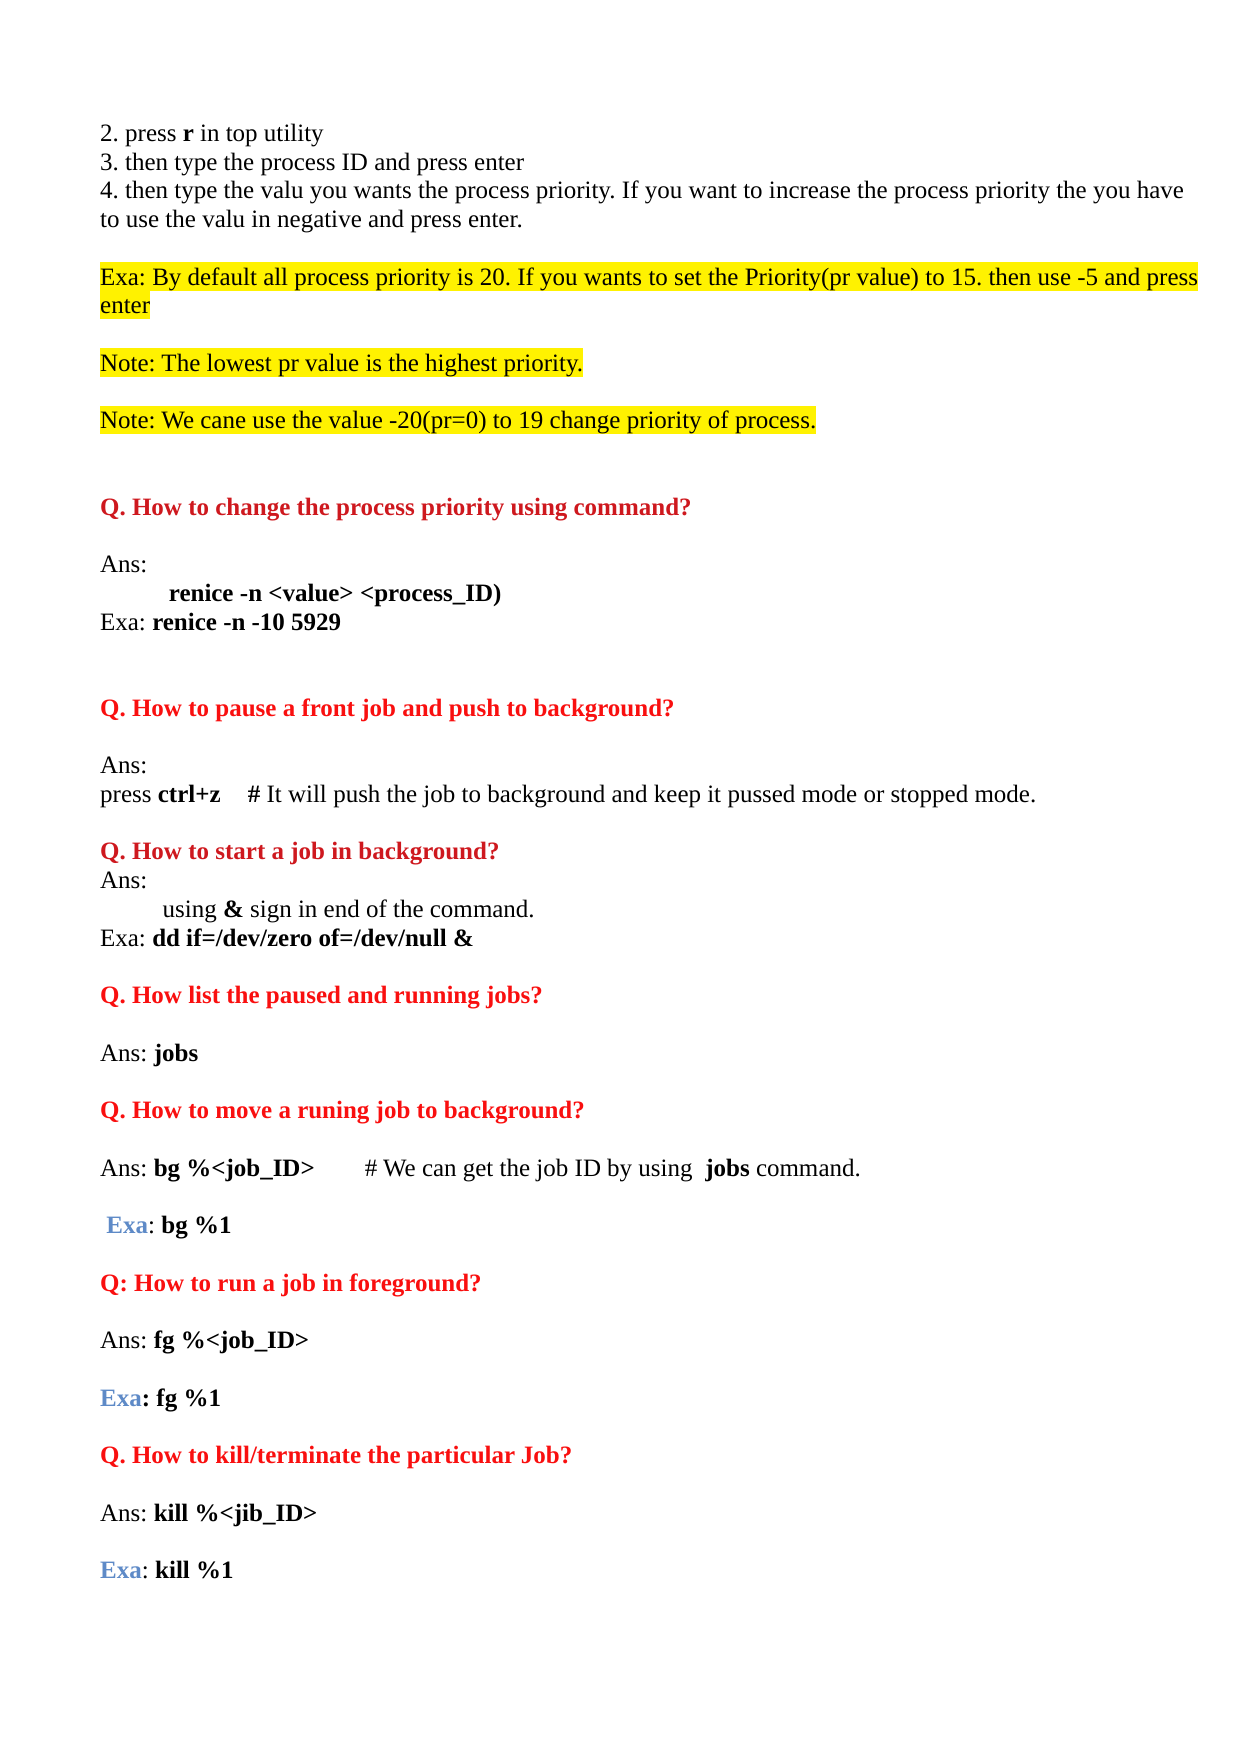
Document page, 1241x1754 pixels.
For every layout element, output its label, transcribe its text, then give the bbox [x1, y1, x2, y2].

text Ans: kill %<jib_ID> [100, 1498, 1198, 1526]
text Q: How to run a job in foreground? [100, 1268, 1198, 1296]
text Q. How to kill/terminate the particular Job? [100, 1440, 1198, 1469]
text Q. How to change the process priority using command? [100, 492, 1198, 521]
text using & sign in end of the command. [100, 894, 1198, 923]
text Exa: By default all process priority is 20. If you wants to set the Priority(pr value) to 15. then use -5 and press enter [100, 262, 1198, 319]
text Ans: [100, 865, 1198, 894]
text Q. How to start a job in background? [100, 836, 1198, 865]
text Exa: renice -n -10 5929 [100, 607, 1198, 636]
text press ctrl+z # It will push the job to background and keep it pussed mode or stopped mode. [100, 779, 1198, 808]
text Exa: kill %1 [100, 1555, 1198, 1584]
text Ans: fg %<job_ID> [100, 1325, 1198, 1354]
text 2. press r in top utility [100, 118, 1198, 147]
text Ans: jobs [100, 1038, 1198, 1066]
text Ans: [100, 750, 1198, 779]
text 3. then type the process ID and press enter [100, 147, 1198, 176]
text Exa: fg %1 [100, 1383, 1198, 1411]
text Ans: [100, 549, 1198, 578]
text Q. How to move a runing job to background? [100, 1095, 1198, 1124]
text Q. How list the paused and running jobs? [100, 980, 1198, 1009]
text Exa: bg %1 [100, 1210, 1198, 1239]
text Exa: dd if=/dev/zero of=/dev/null & [100, 923, 1198, 951]
text Note: The lowest pr value is the highest priority. [100, 348, 1198, 377]
text Ans: bg %<job_ID> # We can get the job ID by using jobs command. [100, 1153, 1198, 1181]
text Q. How to pause a front job and push to background? [100, 693, 1198, 721]
text 4. then type the valu you wants the process priority. If you want to increase the process priority the you have to use the valu in negative and press enter. [100, 176, 1198, 233]
text renice -n <value> <process_ID) [100, 578, 1198, 607]
text Note: We cane use the value -20(pr=0) to 19 change priority of process. [100, 406, 1198, 434]
